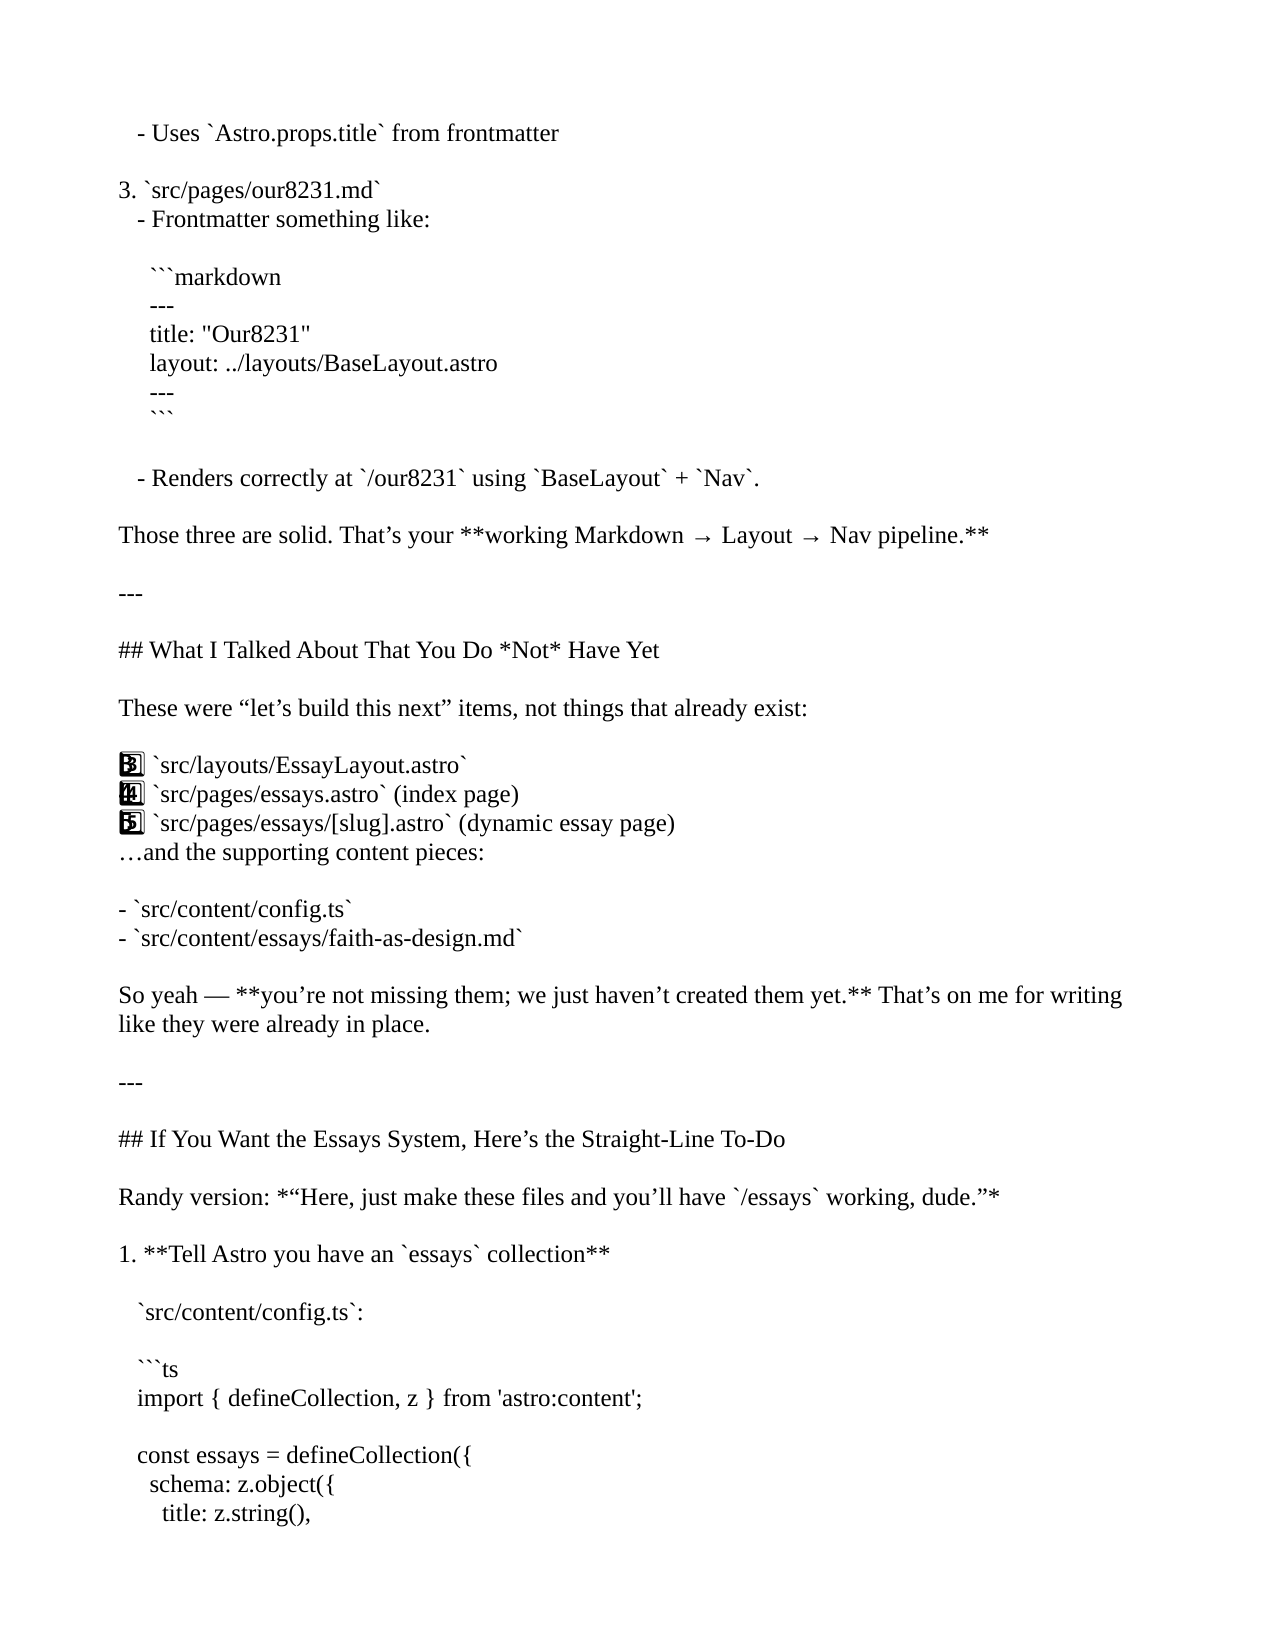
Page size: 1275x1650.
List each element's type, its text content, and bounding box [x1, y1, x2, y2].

text Randy version: *“Here, just make these files and you’ll have `/essays` working, dude.”* [118, 1182, 1157, 1211]
text --- [118, 291, 1157, 319]
text - Frontmatter something like: [118, 204, 1157, 233]
text 3. `src/pages/our8231.md` [118, 176, 1157, 204]
text import { defineCollection, z } from 'astro:content'; [118, 1383, 1157, 1412]
text `src/content/config.ts`: [118, 1297, 1157, 1326]
text These were “let’s build this next” items, not things that already exist: [118, 693, 1157, 722]
text ```ts [118, 1354, 1157, 1383]
text 1. **Tell Astro you have an `essays` collection** [118, 1239, 1157, 1268]
text ``` [118, 406, 1157, 434]
text - `src/content/config.ts` [118, 894, 1157, 923]
text 5️⃣ `src/pages/essays/[slug].astro` (dynamic essay page) [118, 808, 1157, 837]
text - Uses `Astro.props.title` from frontmatter [118, 118, 1157, 147]
text - `src/content/essays/faith-as-design.md` [118, 923, 1157, 952]
text Those three are solid. That’s your **working Markdown → Layout → Nav pipeline.** [118, 521, 1157, 549]
text schema: z.object({ [118, 1469, 1157, 1498]
text --- [118, 578, 1157, 607]
text --- [118, 1067, 1157, 1096]
text title: "Our8231" [118, 319, 1157, 348]
text 3️⃣ `src/layouts/EssayLayout.astro` [118, 751, 1157, 779]
text 4️⃣ `src/pages/essays.astro` (index page) [118, 779, 1157, 808]
text So yeah — **you’re not missing them; we just haven’t created them yet.** That’s on me for writing like they were already in place. [118, 981, 1157, 1038]
text --- [118, 377, 1157, 406]
text - Renders correctly at `/our8231` using `BaseLayout` + `Nav`. [118, 463, 1157, 492]
text ```markdown [118, 262, 1157, 291]
text …and the supporting content pieces: [118, 837, 1157, 866]
text ## What I Talked About That You Do *Not* Have Yet [118, 636, 1157, 664]
text ## If You Want the Essays System, Here’s the Straight-Line To-Do [118, 1124, 1157, 1153]
text layout: ../layouts/BaseLayout.astro [118, 348, 1157, 377]
text const essays = defineCollection({ [118, 1441, 1157, 1469]
text title: z.string(), [118, 1498, 1157, 1527]
